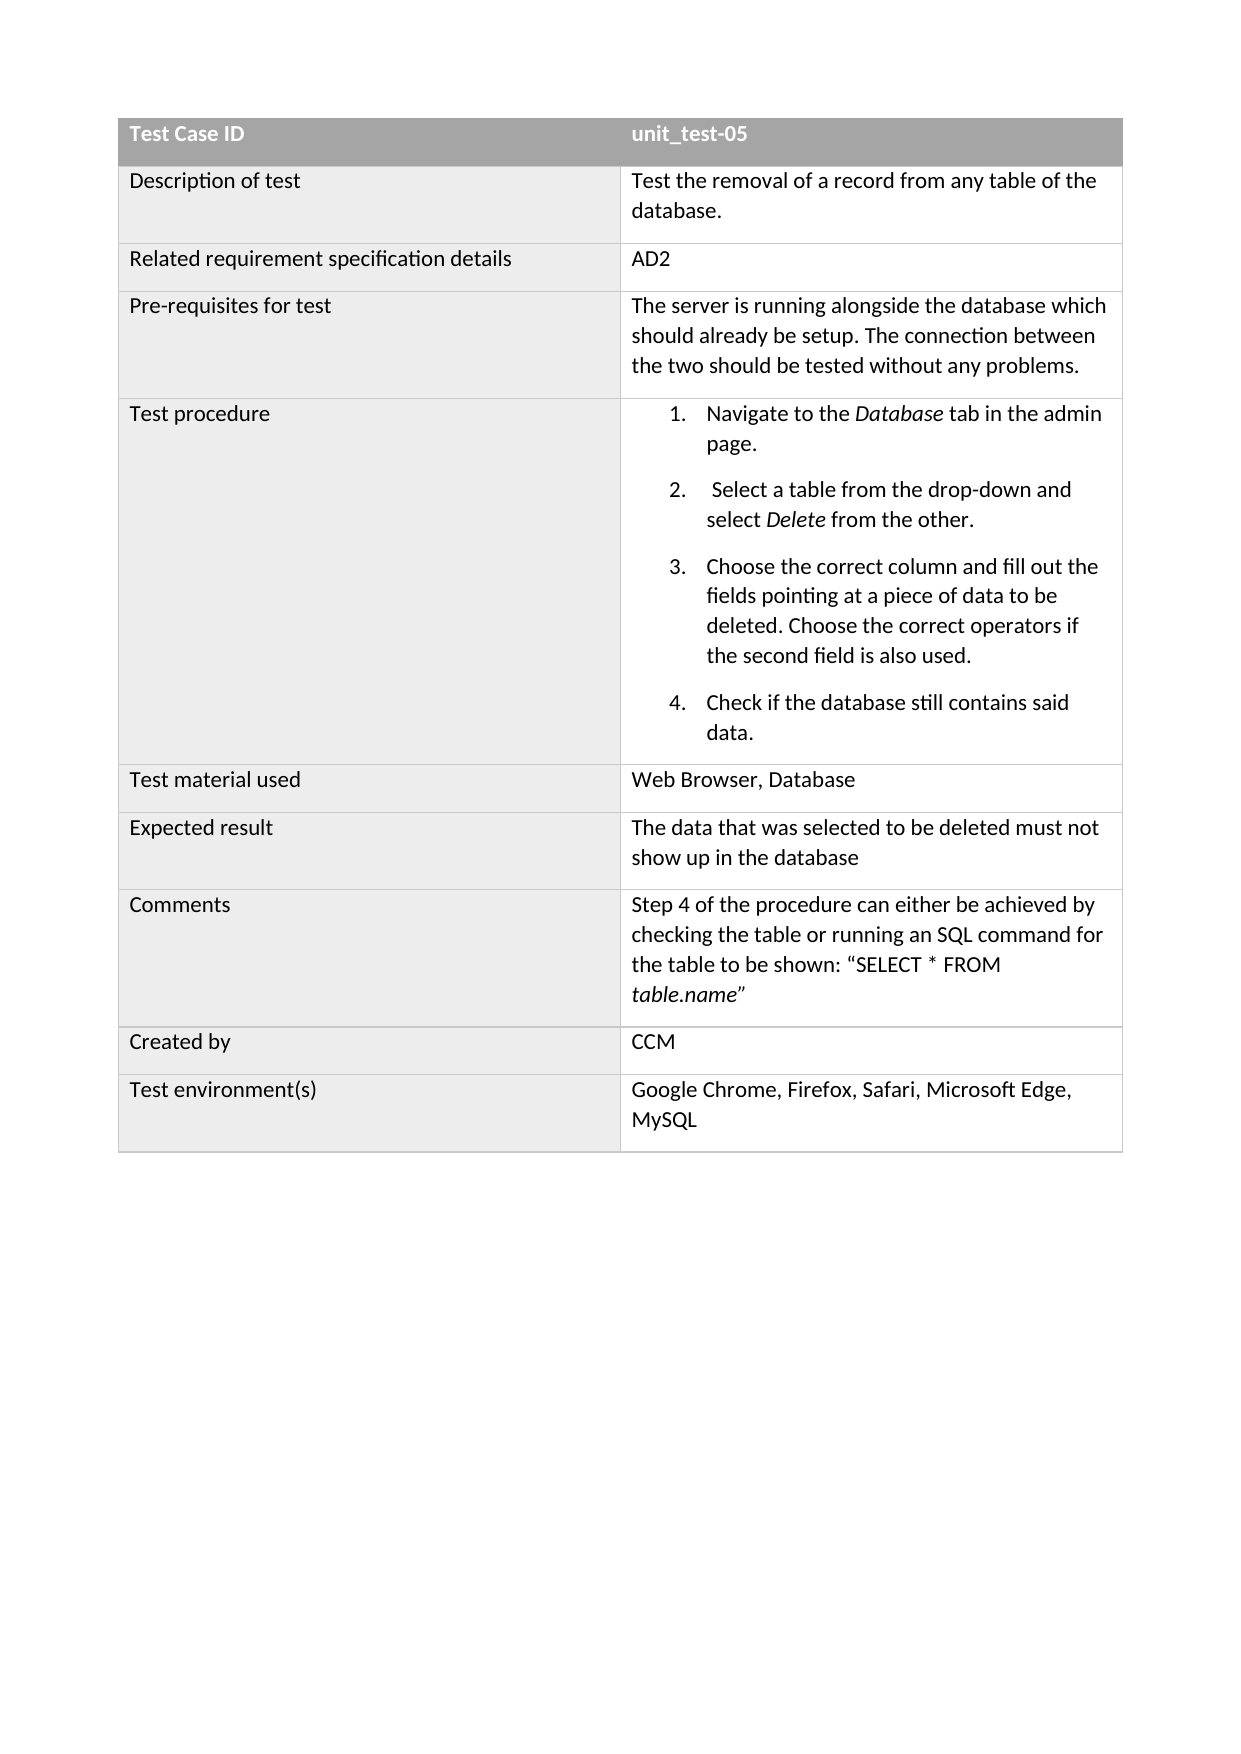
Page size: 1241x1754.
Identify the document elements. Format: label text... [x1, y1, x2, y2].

table_cell Test procedure [119, 399, 620, 764]
table_cell AD2 [621, 244, 1122, 291]
table_cell Test material used [119, 765, 620, 812]
table_cell Expected result [119, 813, 620, 889]
table_cell Test the removal of a record from any table of the database. [621, 167, 1122, 243]
table_cell Test environment(s) [119, 1075, 620, 1151]
table_cell The server is running alongside the database which should already be setup. The connection between the two should be tested without any problems. [621, 292, 1122, 398]
table_cell Web Browser, Database [621, 765, 1122, 812]
table_cell The data that was selected to be deleted must not show up in the database [621, 813, 1122, 889]
table_header unit_test-05 [620, 119, 1122, 166]
table_cell Google Chrome, Firefox, Safari, Microsoft Edge, MySQL [621, 1075, 1122, 1151]
table_cell Comments [119, 890, 620, 1026]
table_cell Pre-requisites for test [119, 292, 620, 398]
table_cell Step 4 of the procedure can either be achieved by checking the table or running an SQL command for the table to be shown: “SELECT * FROM table.name” [621, 890, 1122, 1026]
table_cell Related requirement specification details [119, 244, 620, 291]
table_cell Navigate to the Database tab in the admin page. Select a table from the drop-down and select Delete from the other. Choose the correct column and fill out the fields pointing at a piece of data to be deleted. Choose the correct operators if the second field is also used. Check if the database still contains said data. [621, 399, 1122, 764]
table_cell CCM [621, 1028, 1122, 1074]
table_cell Created by [119, 1028, 620, 1074]
table_header Test Case ID [119, 119, 620, 166]
table_cell Description of test [119, 167, 620, 243]
